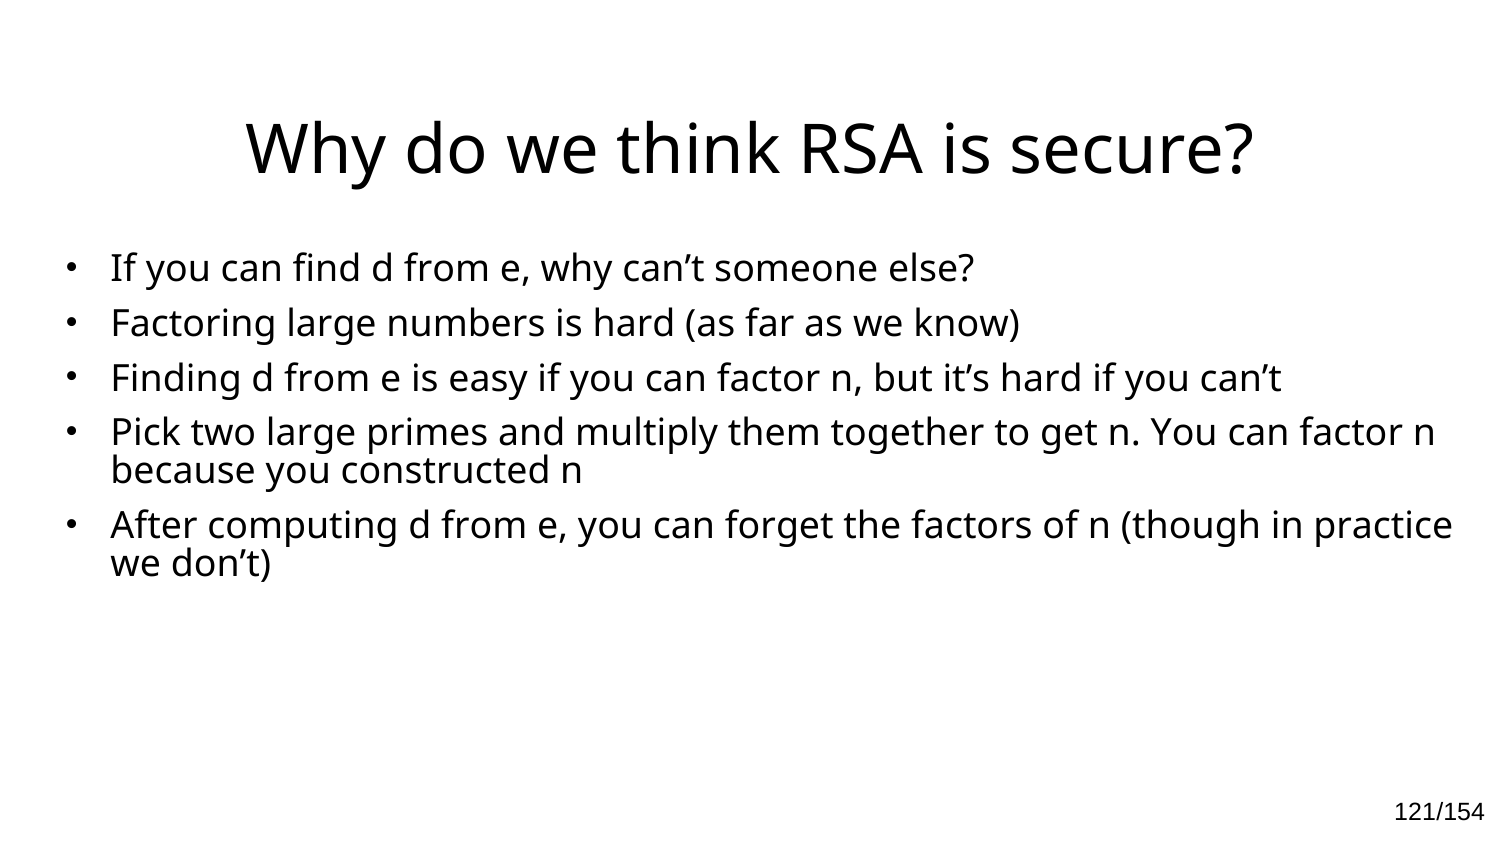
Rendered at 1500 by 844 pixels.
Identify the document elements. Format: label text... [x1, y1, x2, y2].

title Why do we think RSA is secure? [112, 74, 1388, 216]
list If you can find d from e, why can’t someone else? Factoring large numbers is hard (as far as we know) Finding d from e is easy if you can factor n, but it’s hard if you can’t Pick two large primes and multiply them together to get n. You can factor n because you constructed n After computing d from e, you can forget the factors of n (though in practice we don’t) [50, 243, 1476, 822]
